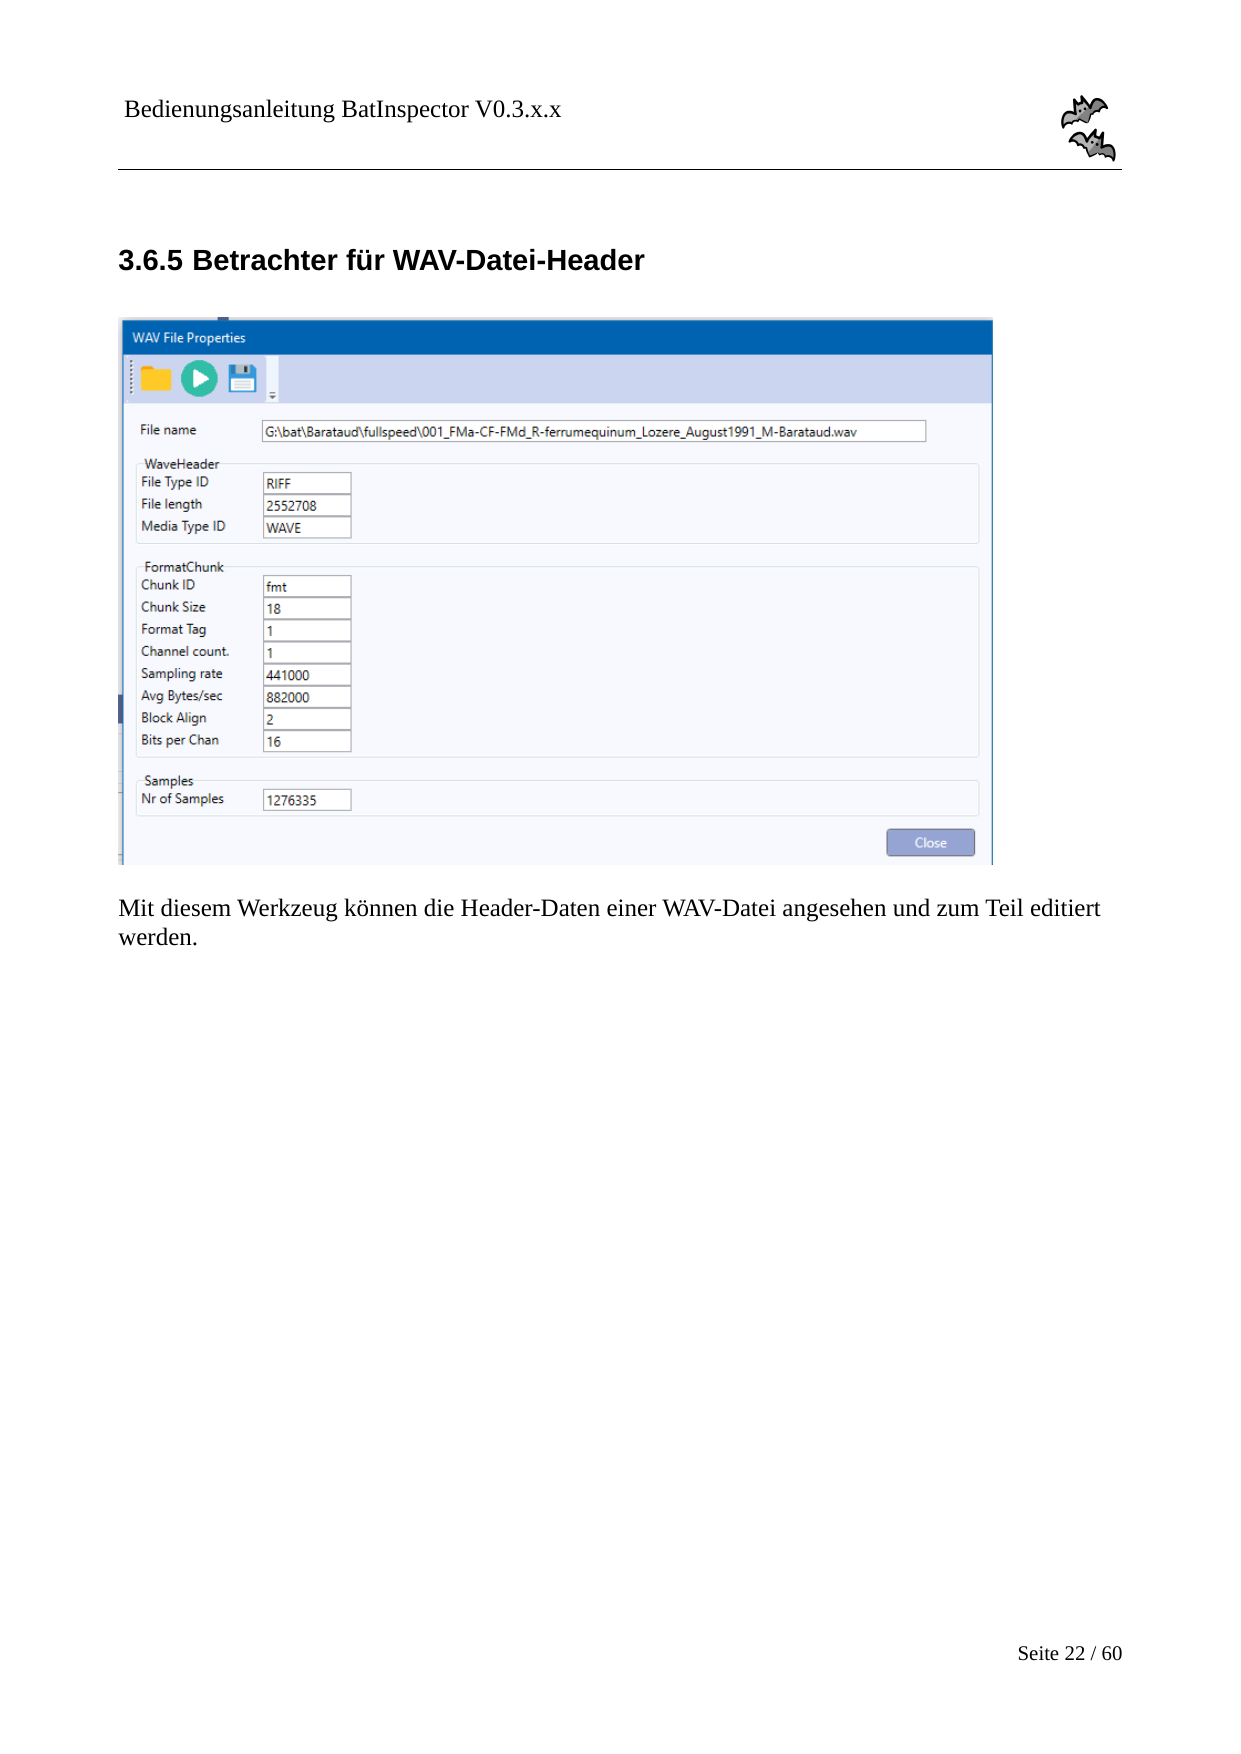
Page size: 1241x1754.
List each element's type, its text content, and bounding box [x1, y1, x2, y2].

subtitle Betrachter für WAV-Datei-Header [118, 243, 1122, 276]
text Mit diesem Werkzeug können die Header-Daten einer WAV-Datei angesehen und zum Teil editiert werden. [118, 893, 1122, 951]
picture [1057, 95, 1120, 162]
picture [118, 317, 993, 865]
